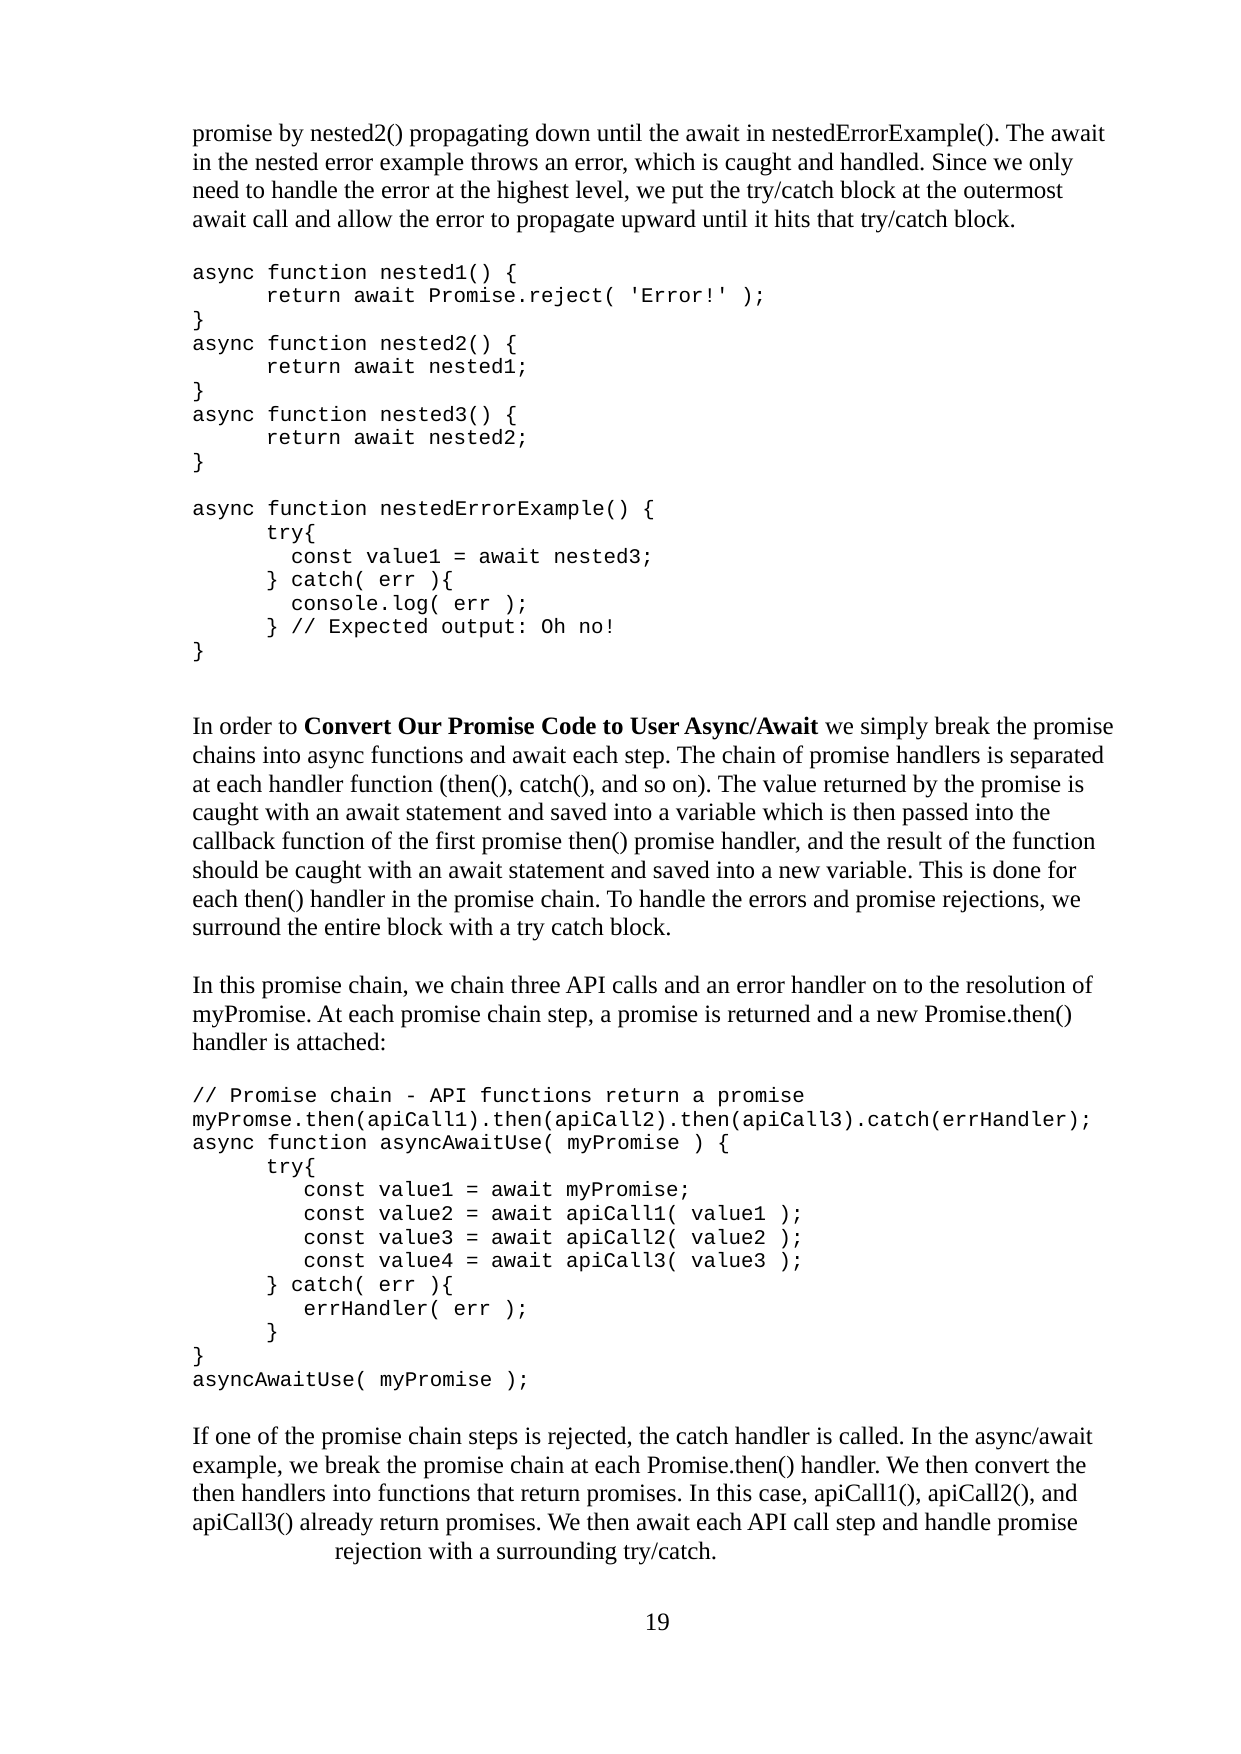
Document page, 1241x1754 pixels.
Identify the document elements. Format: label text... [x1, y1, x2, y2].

text try{ [192, 1156, 1122, 1179]
text const value3 = await apiCall2( value2 ); [192, 1227, 1122, 1250]
text const value2 = await apiCall1( value1 ); [192, 1203, 1122, 1227]
text In this promise chain, we chain three API calls and an error handler on to the resolution of myPromise. At each promise chain step, a promise is returned and a new Promise.then() handler is attached: [192, 970, 1122, 1056]
text const value1 = await nested3; [192, 546, 1122, 569]
text async function asyncAwaitUse( myPromise ) { [192, 1132, 1122, 1156]
text } catch( err ){ [192, 569, 1122, 593]
text errHandler( err ); [192, 1298, 1122, 1321]
text If one of the promise chain steps is rejected, the catch handler is called. In the async/await example, we break the promise chain at each Promise.then() handler. We then convert the then handlers into functions that return promises. In this case, apiCall1(), apiCall2(), and apiCall3() already return promises. We then await each API call step and handle promise rejection with a surrounding try/catch. [192, 1421, 1122, 1565]
text try{ [192, 522, 1122, 546]
text promise by nested2() propagating down until the await in nestedErrorExample(). The await in the nested error example throws an error, which is caught and handled. Since we only need to handle the error at the highest level, we put the try/catch block at the outermost await call and allow the error to propagate upward until it hits that try/catch block. [192, 118, 1122, 233]
text } [192, 380, 1122, 404]
text async function nested3() { [192, 404, 1122, 427]
text } [192, 1345, 1122, 1369]
text async function nestedErrorExample() { [192, 498, 1122, 522]
text } [192, 451, 1122, 475]
text const value4 = await apiCall3( value3 ); [192, 1250, 1122, 1274]
text const value1 = await myPromise; [192, 1179, 1122, 1203]
text asyncAwaitUse( myPromise ); [192, 1369, 1122, 1392]
text } // Expected output: Oh no! [192, 617, 1122, 640]
text } [192, 1321, 1122, 1345]
text } [192, 640, 1122, 664]
text console.log( err ); [192, 593, 1122, 617]
text } catch( err ){ [192, 1274, 1122, 1298]
text return await Promise.reject( 'Error!' ); [192, 286, 1122, 309]
text return await nested1; [192, 356, 1122, 380]
text In order to Convert Our Promise Code to User Async/Await we simply break the promise chains into async functions and await each step. The chain of promise handlers is separated at each handler function (then(), catch(), and so on). The value returned by the promise is caught with an await statement and saved into a variable which is then passed into the callback function of the first promise then() promise handler, and the result of the function should be caught with an await statement and saved into a new variable. This is done for each then() handler in the promise chain. To handle the errors and promise rejections, we surround the entire block with a try catch block. [192, 711, 1122, 941]
text async function nested1() { [192, 262, 1122, 286]
text // Promise chain - API functions return a promise myPromse.then(apiCall1).then(apiCall2).then(apiCall3).catch(errHandler); [192, 1085, 1122, 1132]
text } [192, 309, 1122, 333]
text async function nested2() { [192, 333, 1122, 356]
text return await nested2; [192, 427, 1122, 451]
